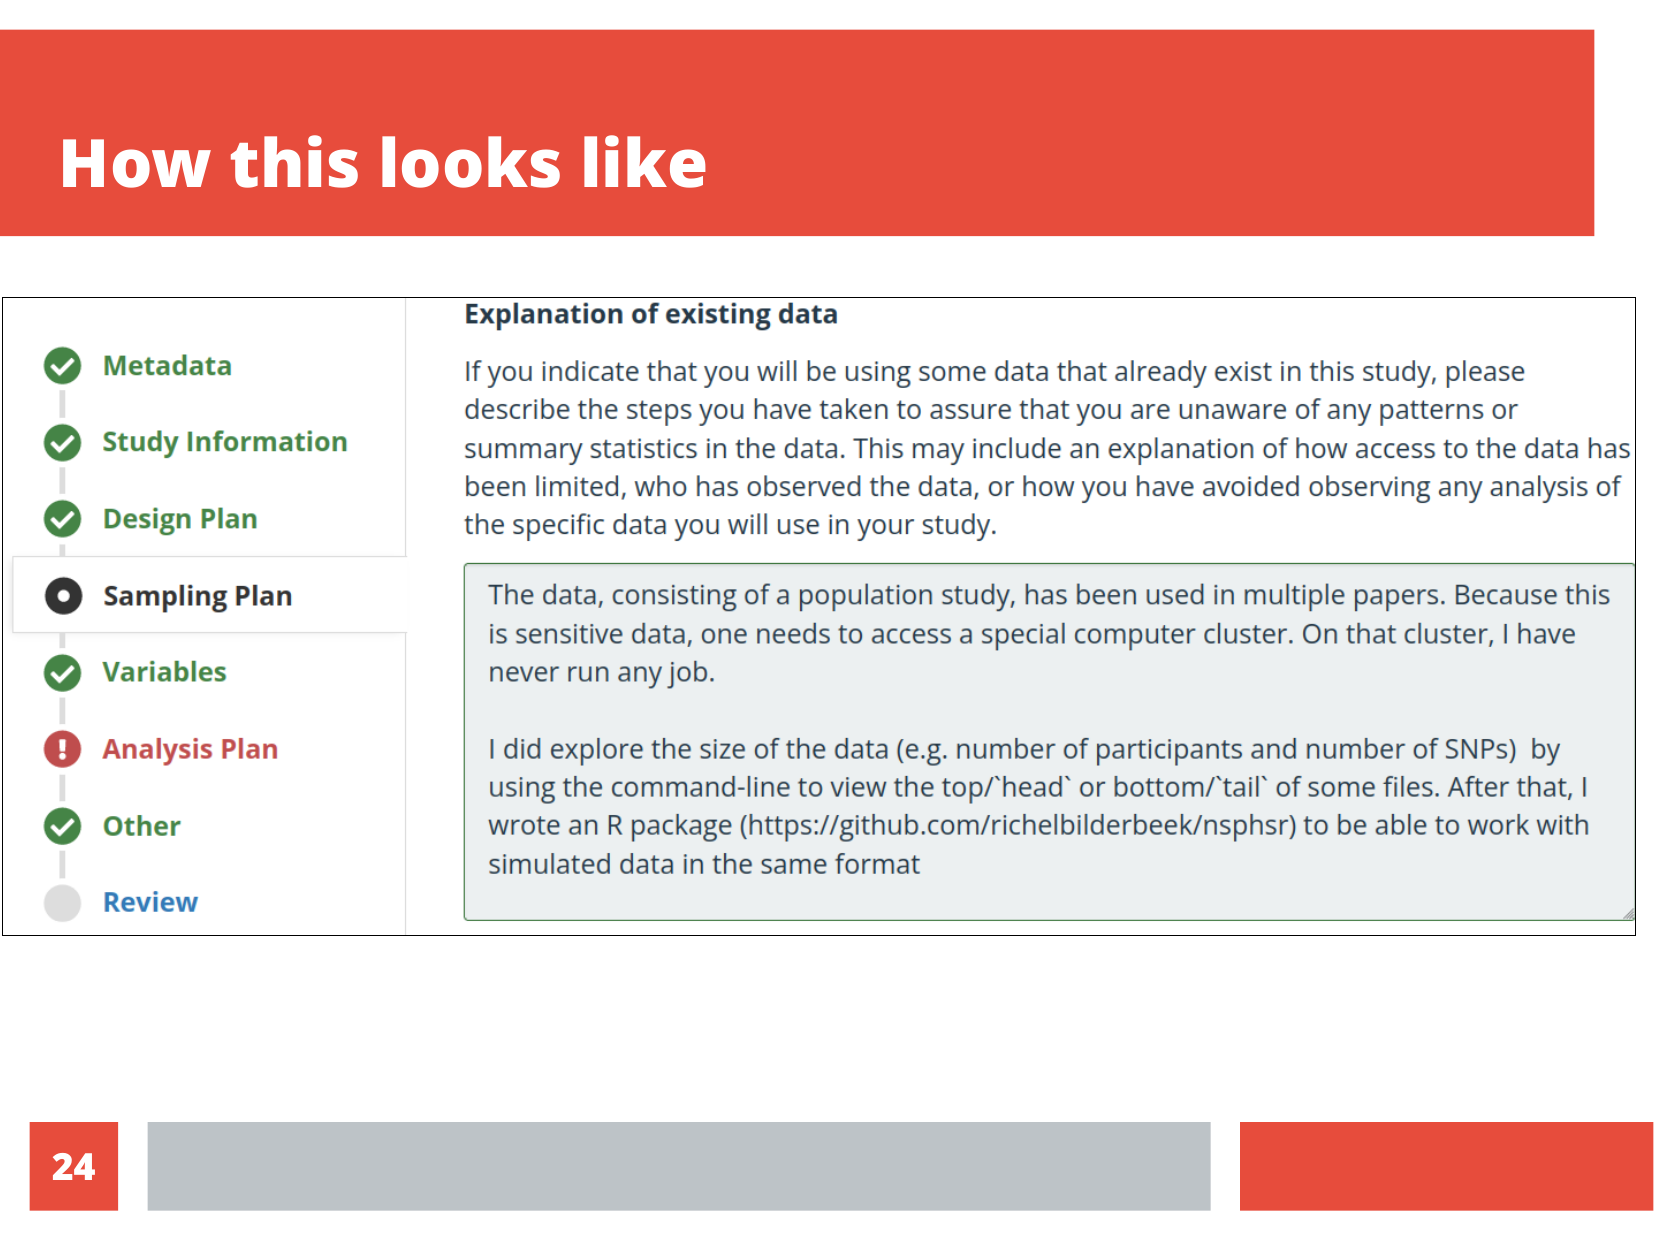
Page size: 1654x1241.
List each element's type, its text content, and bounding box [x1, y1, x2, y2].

picture [2, 297, 1636, 936]
title How this looks like [59, 59, 1595, 207]
